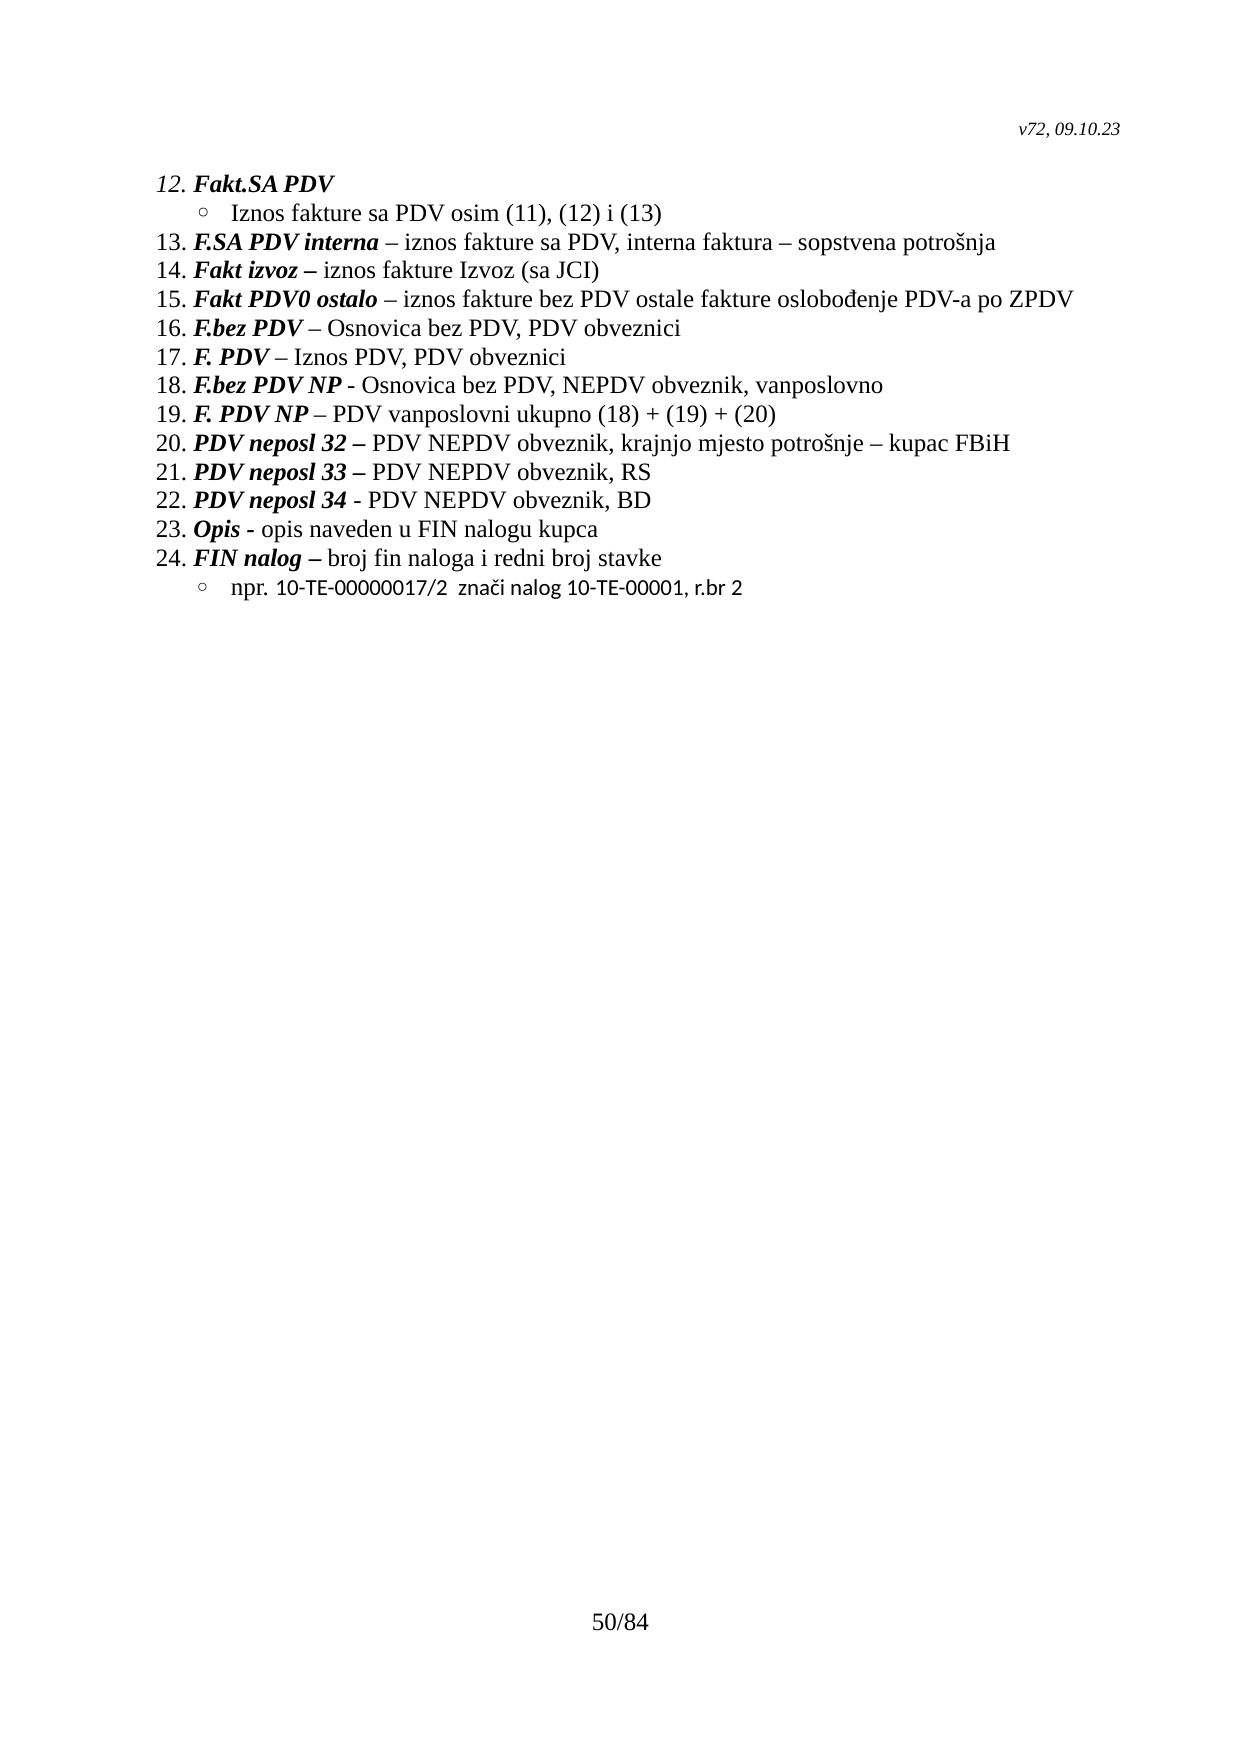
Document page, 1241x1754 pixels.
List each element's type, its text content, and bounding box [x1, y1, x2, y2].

list F. PDV NP – PDV vanposlovni ukupno (18) + (19) + (20) [156, 399, 1122, 428]
list F. PDV – Iznos PDV, PDV obveznici [156, 342, 1122, 370]
list npr. 10-TE-00000017/2 znači nalog 10-TE-00001, r.br 2 [193, 572, 1122, 601]
list PDV neposl 33 – PDV NEPDV obveznik, RS [156, 457, 1122, 485]
list PDV neposl 34 - PDV NEPDV obveznik, BD [156, 485, 1122, 514]
list PDV neposl 32 – PDV NEPDV obveznik, krajnjo mjesto potrošnje – kupac FBiH [156, 428, 1122, 457]
list F.bez PDV NP - Osnovica bez PDV, NEPDV obveznik, vanposlovno [156, 370, 1122, 399]
list Fakt PDV0 ostalo – iznos fakture bez PDV ostale fakture oslobođenje PDV-a po ZPDV [156, 284, 1122, 313]
list Iznos fakture sa PDV osim (11), (12) i (13) [193, 198, 1122, 227]
list Opis - opis naveden u FIN nalogu kupca [156, 514, 1122, 543]
list Fakt.SA PDV [156, 169, 1122, 198]
list FIN nalog – broj fin naloga i redni broj stavke [156, 543, 1122, 572]
list F.SA PDV interna – iznos fakture sa PDV, interna faktura – sopstvena potrošnja [156, 227, 1122, 255]
list F.bez PDV – Osnovica bez PDV, PDV obveznici [156, 313, 1122, 342]
list Fakt izvoz – iznos fakture Izvoz (sa JCI) [156, 255, 1122, 284]
